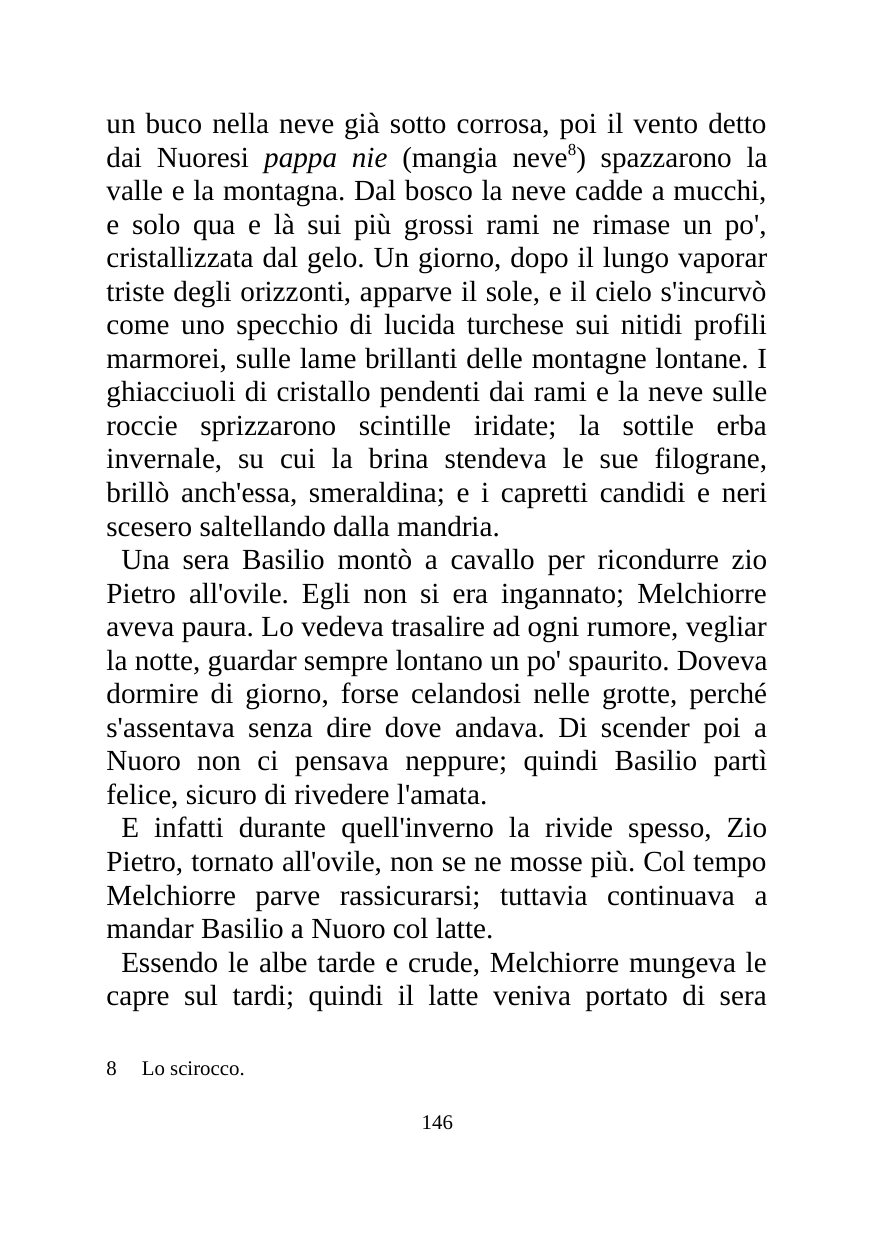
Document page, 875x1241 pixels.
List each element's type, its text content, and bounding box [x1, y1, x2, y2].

text Lo scirocco. [106, 1056, 768, 1080]
text un buco nella neve già sotto corrosa, poi il vento detto dai Nuoresi pappa nie (mangia neve) spazzarono la valle e la montagna. Dal bosco la neve cadde a mucchi, e solo qua e là sui più grossi rami ne rimase un po', cristallizzata dal gelo. Un giorno, dopo il lungo vaporar triste degli orizzonti, apparve il sole, e il cielo s'incurvò come uno specchio di lucida turchese sui nitidi profili marmorei, sulle lame brillanti delle montagne lontane. I ghiacciuoli di cristallo pendenti dai rami e la neve sulle roccie sprizzarono scintille iridate; la sottile erba invernale, su cui la brina stendeva le sue filograne, brillò anch'essa, smeraldina; e i capretti candidi e neri scesero saltellando dalla mandria. [106, 106, 768, 542]
text Essendo le albe tarde e crude, Melchiorre mungeva le capre sul tardi; quindi il latte veniva portato di sera [106, 945, 768, 1012]
text Una sera Basilio montò a cavallo per ricondurre zio Pietro all'ovile. Egli non si era ingannato; Melchiorre aveva paura. Lo vedeva trasalire ad ogni rumore, vegliar la notte, guardar sempre lontano un po' spaurito. Doveva dormire di giorno, forse celandosi nelle grotte, perché s'assentava senza dire dove andava. Di scender poi a Nuoro non ci pensava neppure; quindi Basilio partì felice, sicuro di rivedere l'amata. [106, 542, 768, 811]
text E infatti durante quell'inverno la rivide spesso, Zio Pietro, tornato all'ovile, non se ne mosse più. Col tempo Melchiorre parve rassicurarsi; tuttavia continuava a mandar Basilio a Nuoro col latte. [106, 811, 768, 945]
